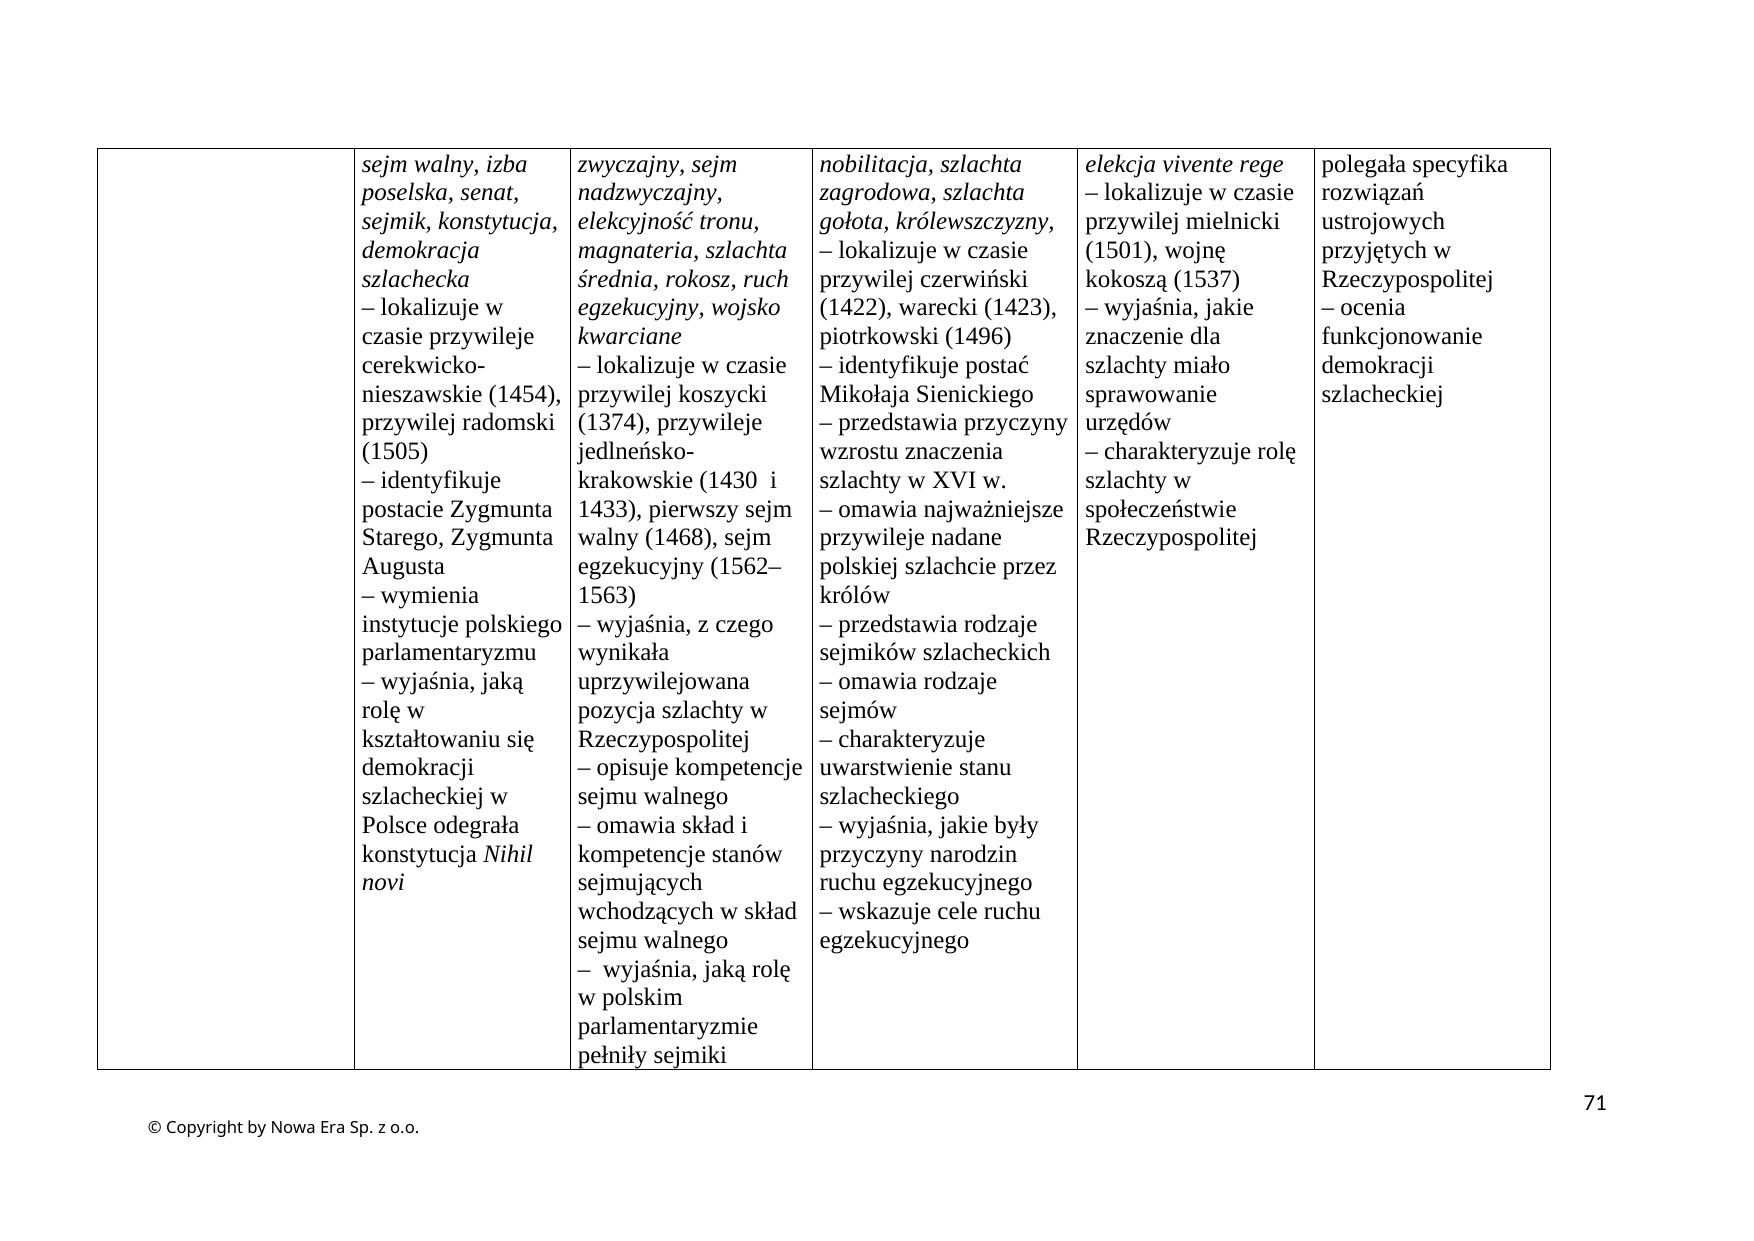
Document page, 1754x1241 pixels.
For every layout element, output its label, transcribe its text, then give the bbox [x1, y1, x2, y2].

table_cell sejm walny, izba poselska, senat, sejmik, konstytucja, demokracja szlachecka – lokalizuje w czasie przywileje cerekwicko-nieszawskie (1454), przywilej radomski (1505) – identyfikuje postacie Zygmunta Starego, Zygmunta Augusta – wymienia instytucje polskiego parlamentaryzmu – wyjaśnia, jaką rolę w kształtowaniu się demokracji szlacheckiej w Polsce odegrała konstytucja Nihil novi [355, 149, 570, 1069]
table_cell [98, 149, 354, 1069]
table_cell zwyczajny, sejm nadzwyczajny, elekcyjność tronu, magnateria, szlachta średnia, rokosz, ruch egzekucyjny, wojsko kwarciane – lokalizuje w czasie przywilej koszycki (1374), przywileje jedlneńsko-krakowskie (1430 i 1433), pierwszy sejm walny (1468), sejm egzekucyjny (1562–1563) – wyjaśnia, z czego wynikała uprzywilejowana pozycja szlachty w Rzeczypospolitej – opisuje kompetencje sejmu walnego – omawia skład i kompetencje stanów sejmujących wchodzących w skład sejmu walnego – wyjaśnia, jaką rolę w polskim parlamentaryzmie pełniły sejmiki [571, 149, 812, 1069]
table_cell nobilitacja, szlachta zagrodowa, szlachta gołota, królewszczyzny, – lokalizuje w czasie przywilej czerwiński (1422), warecki (1423), piotrkowski (1496) – identyfikuje postać Mikołaja Sienickiego – przedstawia przyczyny wzrostu znaczenia szlachty w XVI w. – omawia najważniejsze przywileje nadane polskiej szlachcie przez królów – przedstawia rodzaje sejmików szlacheckich – omawia rodzaje sejmów – charakteryzuje uwarstwienie stanu szlacheckiego – wyjaśnia, jakie były przyczyny narodzin ruchu egzekucyjnego – wskazuje cele ruchu egzekucyjnego [813, 149, 1077, 1069]
table_cell polegała specyfika rozwiązań ustrojowych przyjętych w Rzeczypospolitej – ocenia funkcjonowanie demokracji szlacheckiej [1315, 149, 1550, 1069]
table_cell elekcja vivente rege – lokalizuje w czasie przywilej mielnicki (1501), wojnę kokoszą (1537) – wyjaśnia, jakie znaczenie dla szlachty miało sprawowanie urzędów – charakteryzuje rolę szlachty w społeczeństwie Rzeczypospolitej [1078, 149, 1314, 1069]
